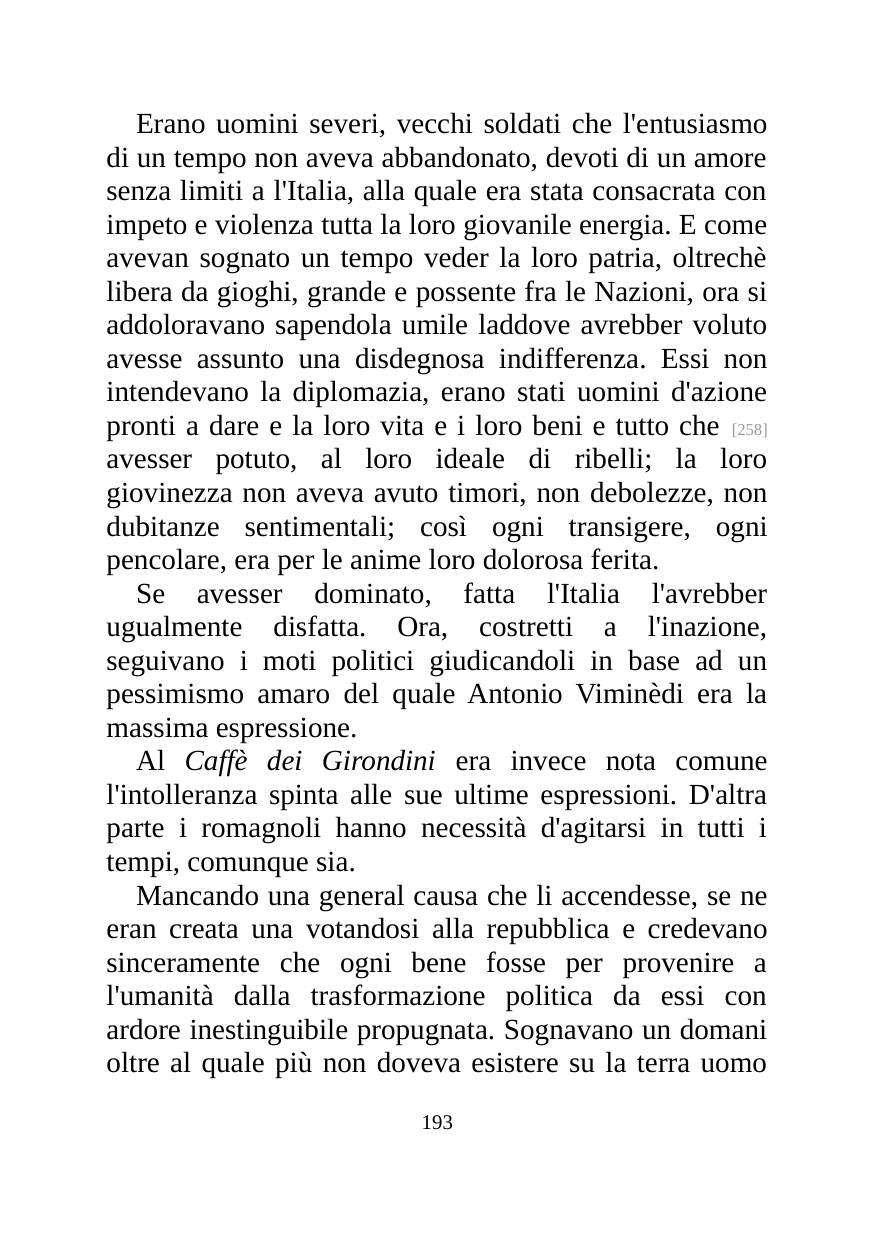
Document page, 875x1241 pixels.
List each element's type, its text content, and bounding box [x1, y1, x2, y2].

text Mancando una general causa che li accendesse, se ne eran creata una votandosi alla repubblica e credevano sinceramente che ogni bene fosse per provenire a l'umanità dalla trasformazione politica da essi con ardore inestinguibile propugnata. Sognavano un domani oltre al quale più non doveva esistere su la terra uomo [106, 878, 768, 1079]
text Al Caffè dei Girondini era invece nota comune l'intolleranza spinta alle sue ultime espressioni. D'altra parte i romagnoli hanno necessità d'agitarsi in tutti i tempi, comunque sia. [106, 743, 768, 878]
text Erano uomini severi, vecchi soldati che l'entusiasmo di un tempo non aveva abbandonato, devoti di un amore senza limiti a l'Italia, alla quale era stata consacrata con impeto e violenza tutta la loro giovanile energia. E come avevan sognato un tempo veder la loro patria, oltrechè libera da gioghi, grande e possente fra le Nazioni, ora si addoloravano sapendola umile laddove avrebber voluto avesse assunto una disdegnosa indifferenza. Essi non intendevano la diplomazia, erano stati uomini d'azione pronti a dare e la loro vita e i loro beni e tutto che [258] avesser potuto, al loro ideale di ribelli; la loro giovinezza non aveva avuto timori, non debolezze, non dubitanze sentimentali; così ogni transigere, ogni pencolare, era per le anime loro dolorosa ferita. [106, 106, 768, 576]
text Se avesser dominato, fatta l'Italia l'avrebber ugualmente disfatta. Ora, costretti a l'inazione, seguivano i moti politici giudicandoli in base ad un pessimismo amaro del quale Antonio Viminèdi era la massima espressione. [106, 576, 768, 743]
